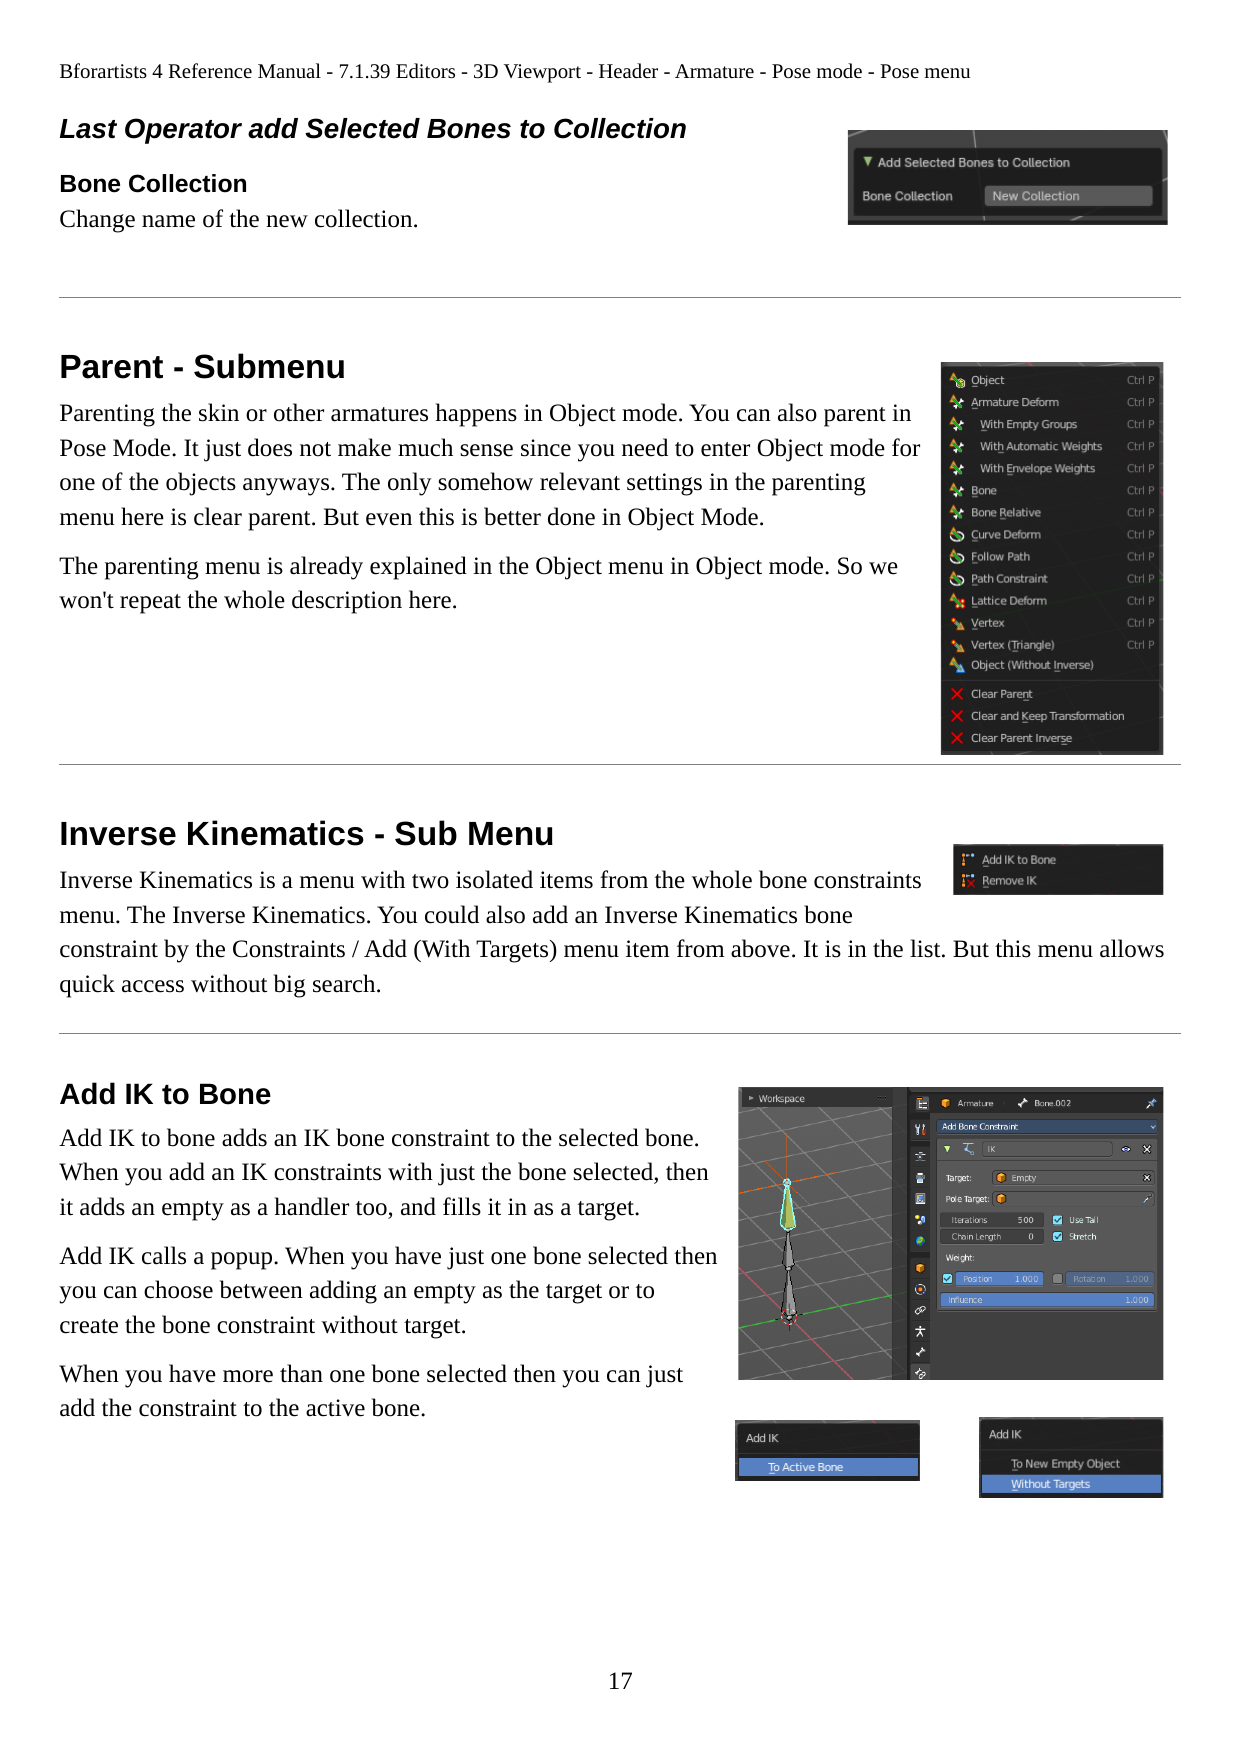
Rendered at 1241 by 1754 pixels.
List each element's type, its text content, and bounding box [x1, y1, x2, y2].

picture [979, 1417, 1164, 1498]
subtitle Inverse Kinematics - Sub Menu [59, 814, 1181, 853]
subtitle [1168, 169, 1181, 198]
picture [847, 130, 1168, 225]
picture [738, 1087, 1164, 1380]
text Inverse Kinematics is a menu with two isolated items from the whole bone constraints menu. The Inverse Kinematics. You could also add an Inverse Kinematics bone constraint by the Constraints / Add (With Targets) menu item from above. It is in the list. But this menu allows quick access without big search. [59, 865, 1181, 998]
picture [940, 362, 1164, 755]
subtitle Last Operator add Selected Bones to Collection [59, 113, 1181, 144]
text Add IK calls a popup. When you have just one bone selected then you can choose between adding an empty as the target or to create the bone constraint without target. [59, 1241, 738, 1339]
text When you have more than one bone selected then you can just add the constraint to the active bone. [59, 1359, 1181, 1422]
subtitle Parent - Submenu [59, 347, 1181, 386]
text The parenting menu is already explained in the Object menu in Object mode. So we won't repeat the whole description here. [59, 551, 940, 614]
picture [953, 844, 1164, 895]
subtitle Add IK to Bone [59, 1077, 1181, 1110]
text Change name of the new collection. [59, 204, 1181, 233]
picture [735, 1420, 920, 1481]
subtitle Bone Collection [59, 169, 847, 198]
text Add IK to bone adds an IK bone constraint to the selected bone. When you add an IK constraints with just the bone selected, then it adds an empty as a handler too, and fills it in as a target. [59, 1123, 738, 1221]
text Parenting the skin or other armatures happens in Object mode. You can also parent in Pose Mode. It just does not make much sense since you need to enter Object mode for one of the objects anyways. The only somehow relevant settings in the parenting menu here is clear parent. But even this is better done in Object Mode. [59, 398, 940, 530]
